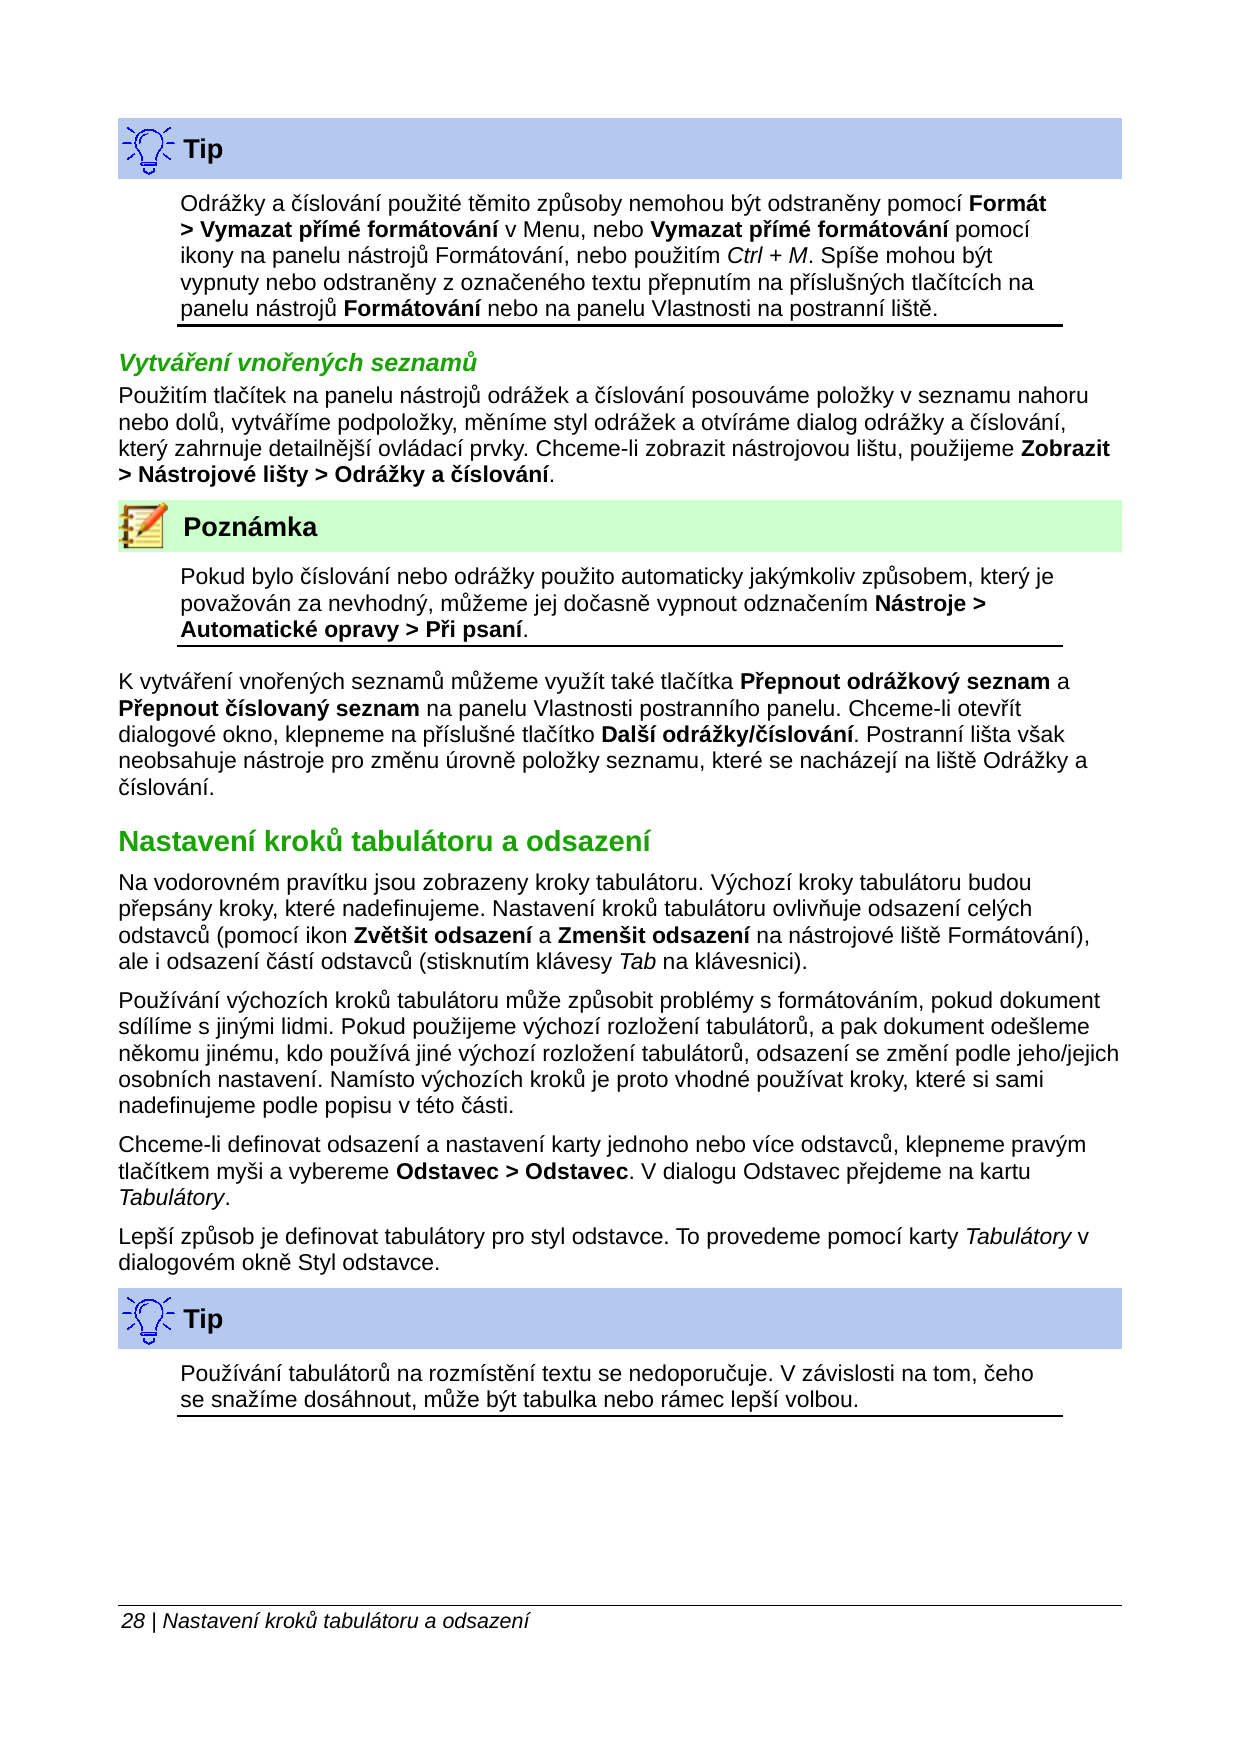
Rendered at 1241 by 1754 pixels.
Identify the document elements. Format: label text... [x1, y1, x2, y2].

text Chceme-li definovat odsazení a nastavení karty jednoho nebo více odstavců, klepneme pravým tlačítkem myši a vybereme Odstavec > Odstavec. V dialogu Odstavec přejdeme na kartu Tabulátory. [118, 1131, 1122, 1210]
picture [119, 1289, 179, 1349]
text Lepší způsob je definovat tabulátory pro styl odstavce. To provedeme pomocí karty Tabulátory v dialogovém okně Styl odstavce. [118, 1223, 1122, 1276]
text Pokud bylo číslování nebo odrážky použito automaticky jakýmkoliv způsobem, který je považován za nevhodný, můžeme jej dočasně vypnout odznačením Nástroje > Automatické opravy > Při psaní. [177, 560, 1063, 645]
text Odrážky a číslování použité těmito způsoby nemohou být odstraněny pomocí Formát > Vymazat přímé formátování v Menu, nebo Vymazat přímé formátování pomocí ikony na panelu nástrojů Formátování, nebo použitím Ctrl + M. Spíše mohou být vypnuty nebo odstraněny z označeného textu přepnutím na příslušných tlačítcích na panelu nástrojů Formátování nebo na panelu Vlastnosti na postranní liště. [177, 187, 1063, 324]
subtitle Tip [118, 1288, 1122, 1349]
text Používání výchozích kroků tabulátoru může způsobit problémy s formátováním, pokud dokument sdílíme s jinými lidmi. Pokud použijeme výchozí rozložení tabulátorů, a pak dokument odešleme někomu jinému, kdo používá jiné výchozí rozložení tabulátorů, odsazení se změní podle jeho/jejich osobních nastavení. Namísto výchozích kroků je proto vhodné používat kroky, které si sami nadefinujeme podle popisu v této části. [118, 987, 1122, 1119]
text Používání tabulátorů na rozmístění textu se nedoporučuje. V závislosti na tom, čeho se snažíme dosáhnout, může být tabulka nebo rámec lepší volbou. [177, 1357, 1063, 1415]
subtitle Tip [118, 118, 1122, 179]
subtitle Vytváření vnořených seznamů [118, 348, 1122, 376]
text K vytváření vnořených seznamů můžeme využít také tlačítka Přepnout odrážkový seznam a Přepnout číslovaný seznam na panelu Vlastnosti postranního panelu. Chceme-li otevřít dialogové okno, klepneme na příslušné tlačítko Další odrážky/číslování. Postranní lišta však neobsahuje nástroje pro změnu úrovně položky seznamu, které se nacházejí na liště Odrážky a číslování. [118, 668, 1122, 800]
subtitle Nastavení kroků tabulátoru a odsazení [118, 824, 1122, 857]
picture [119, 501, 170, 552]
picture [119, 119, 179, 179]
text Na vodorovném pravítku jsou zobrazeny kroky tabulátoru. Výchozí kroky tabulátoru budou přepsány kroky, které nadefinujeme. Nastavení kroků tabulátoru ovlivňuje odsazení celých odstavců (pomocí ikon Zvětšit odsazení a Zmenšit odsazení na nástrojové liště Formátování), ale i odsazení částí odstavců (stisknutím klávesy Tab na klávesnici). [118, 869, 1122, 974]
subtitle Poznámka [118, 500, 1122, 552]
text Použitím tlačítek na panelu nástrojů odrážek a číslování posouváme položky v seznamu nahoru nebo dolů, vytváříme podpoložky, měníme styl odrážek a otvíráme dialog odrážky a číslování, který zahrnuje detailnější ovládací prvky. Chceme-li zobrazit nástrojovou lištu, použijeme Zobrazit > Nástrojové lišty > Odrážky a číslování. [118, 382, 1122, 488]
